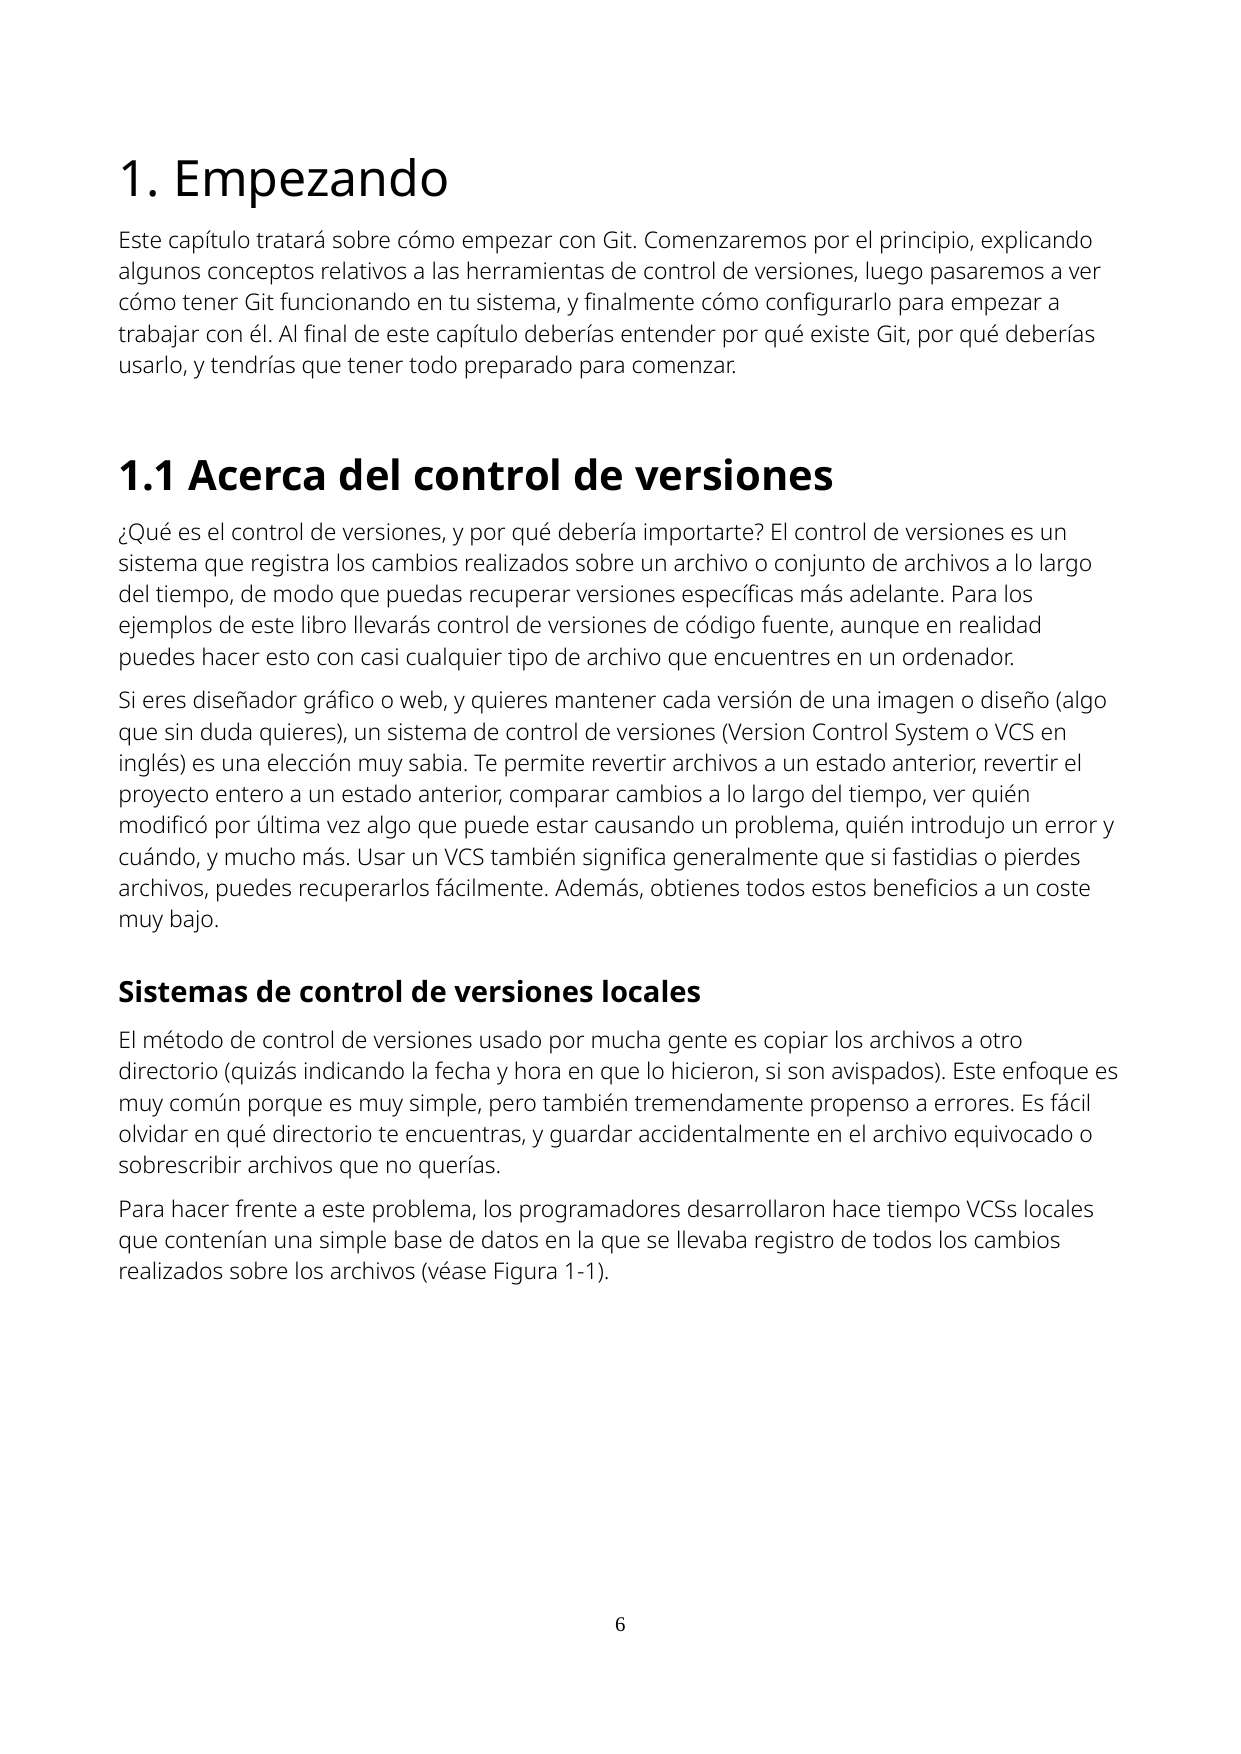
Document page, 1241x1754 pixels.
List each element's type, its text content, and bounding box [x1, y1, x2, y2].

text Para hacer frente a este problema, los programadores desarrollaron hace tiempo VCSs locales que contenían una simple base de datos en la que se llevaba registro de todos los cambios realizados sobre los archivos (véase Figura 1-1). [118, 1193, 1122, 1286]
text ¿Qué es el control de versiones, y por qué debería importarte? El control de versiones es un sistema que registra los cambios realizados sobre un archivo o conjunto de archivos a lo largo del tiempo, de modo que puedas recuperar versiones específicas más adelante. Para los ejemplos de este libro llevarás control de versiones de código fuente, aunque en realidad puedes hacer esto con casi cualquier tipo de archivo que encuentres en un ordenador. [118, 516, 1122, 672]
text Este capítulo tratará sobre cómo empezar con Git. Comenzaremos por el principio, explicando algunos conceptos relativos a las herramientas de control de versiones, luego pasaremos a ver cómo tener Git funcionando en tu sistema, y finalmente cómo configurarlo para empezar a trabajar con él. Al final de este capítulo deberías entender por qué existe Git, por qué deberías usarlo, y tendrías que tener todo preparado para comenzar. [118, 224, 1122, 380]
subtitle 1.1 Acerca del control de versiones [118, 446, 1122, 503]
text El método de control de versiones usado por mucha gente es copiar los archivos a otro directorio (quizás indicando la fecha y hora en que lo hicieron, si son avispados). Este enfoque es muy común porque es muy simple, pero también tremendamente propenso a errores. Es fácil olvidar en qué directorio te encuentras, y guardar accidentalmente en el archivo equivocado o sobrescribir archivos que no querías. [118, 1024, 1122, 1180]
subtitle 1. Empezando [118, 143, 1122, 211]
subtitle Sistemas de control de versiones locales [118, 972, 1122, 1011]
text Si eres diseñador gráfico o web, y quieres mantener cada versión de una imagen o diseño (algo que sin duda quieres), un sistema de control de versiones (Version Control System o VCS en inglés) es una elección muy sabia. Te permite revertir archivos a un estado anterior, revertir el proyecto entero a un estado anterior, comparar cambios a lo largo del tiempo, ver quién modificó por última vez algo que puede estar causando un problema, quién introdujo un error y cuándo, y mucho más. Usar un VCS también significa generalmente que si fastidias o pierdes archivos, puedes recuperarlos fácilmente. Además, obtienes todos estos beneficios a un coste muy bajo. [118, 684, 1122, 934]
